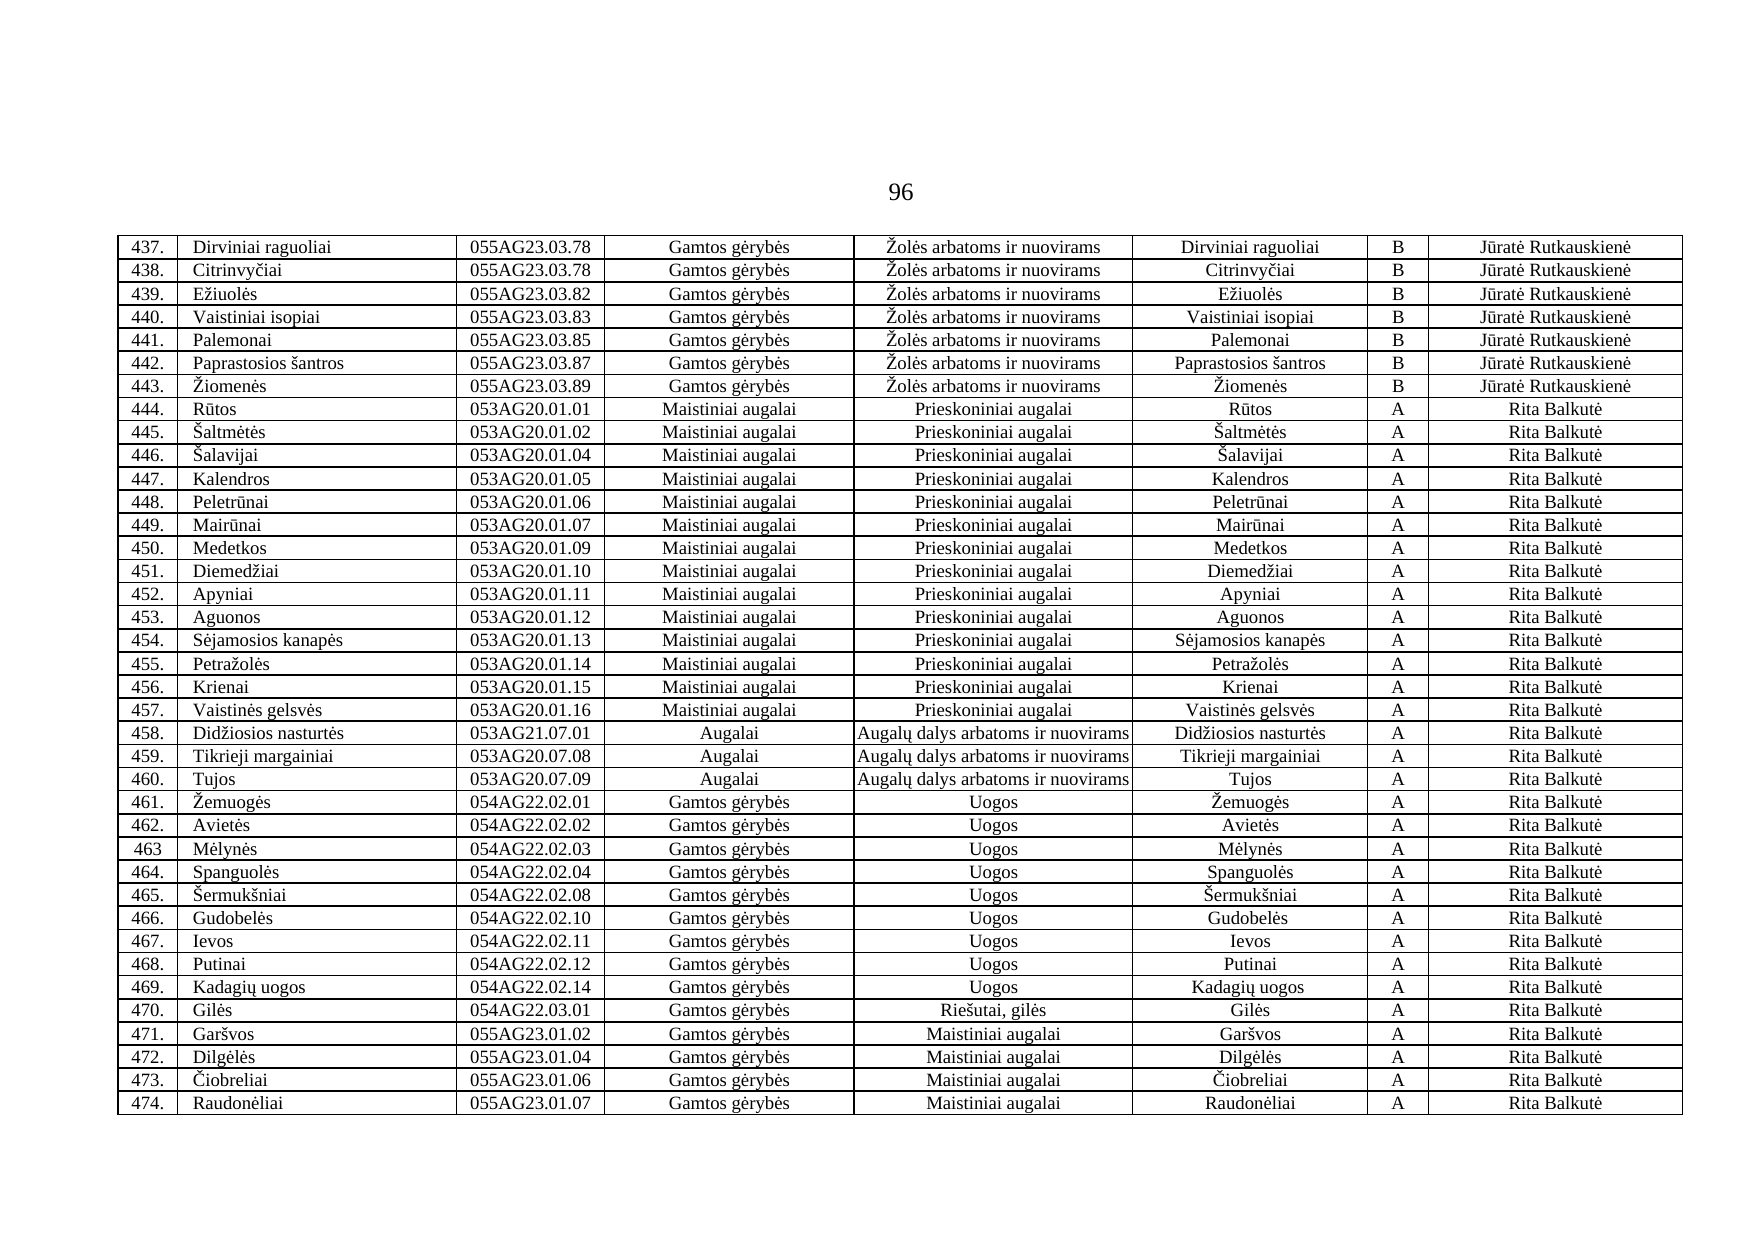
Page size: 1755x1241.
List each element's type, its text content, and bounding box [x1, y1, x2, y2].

table_cell Gamtos gėrybės [605, 861, 853, 882]
table_cell Augalų dalys arbatoms ir nuovirams [855, 745, 1132, 767]
table_cell Rita Balkutė [1429, 653, 1682, 674]
table_cell Vaistinės gelsvės [1133, 699, 1367, 720]
table_cell Žolės arbatoms ir nuovirams [855, 329, 1132, 350]
table_cell Rita Balkutė [1429, 514, 1682, 535]
table_cell Gamtos gėrybės [605, 907, 853, 928]
table_cell A [1368, 1000, 1428, 1021]
table_cell A [1368, 953, 1428, 975]
table_cell A [1368, 861, 1428, 882]
table_cell Putinai [178, 953, 456, 975]
table_cell Maistiniai augalai [855, 1046, 1132, 1067]
table_cell A [1368, 745, 1428, 767]
table_cell Aguonos [178, 606, 456, 628]
table_cell Prieskoniniai augalai [855, 491, 1132, 512]
table_cell 053AG20.01.07 [457, 514, 604, 535]
table_cell Vaistiniai isopiai [178, 306, 456, 327]
table_cell A [1368, 1023, 1428, 1044]
table_cell 054AG22.02.12 [457, 953, 604, 975]
table_cell 053AG20.01.12 [457, 606, 604, 628]
table_cell 466. [119, 907, 177, 928]
table_cell 465. [119, 884, 177, 905]
table_cell Krienai [1133, 676, 1367, 697]
table_cell Rita Balkutė [1429, 421, 1682, 443]
table_cell Dilgėlės [178, 1046, 456, 1067]
table_cell Didžiosios nasturtės [1133, 722, 1367, 743]
table_cell 054AG22.02.11 [457, 930, 604, 952]
table_cell Maistiniai augalai [605, 445, 853, 466]
table_cell 055AG23.03.85 [457, 329, 604, 350]
table_cell Rita Balkutė [1429, 768, 1682, 790]
table_cell Gamtos gėrybės [605, 884, 853, 905]
table_cell Gamtos gėrybės [605, 329, 853, 350]
table_cell Jūratė Rutkauskienė [1429, 236, 1682, 258]
table_cell Kadagių uogos [178, 976, 456, 998]
table_cell Maistiniai augalai [605, 653, 853, 674]
table_cell Palemonai [1133, 329, 1367, 350]
table_cell Sėjamosios kanapės [1133, 630, 1367, 651]
table_cell Gamtos gėrybės [605, 1092, 853, 1113]
table_cell Gamtos gėrybės [605, 815, 853, 836]
table_cell Žolės arbatoms ir nuovirams [855, 306, 1132, 327]
table_cell Rita Balkutė [1429, 560, 1682, 582]
table_cell 440. [119, 306, 177, 327]
table_cell Maistiniai augalai [605, 676, 853, 697]
table_cell 055AG23.03.83 [457, 306, 604, 327]
table_cell Putinai [1133, 953, 1367, 975]
table_cell Šermukšniai [1133, 884, 1367, 905]
table_cell Riešutai, gilės [855, 1000, 1132, 1021]
table_cell Jūratė Rutkauskienė [1429, 329, 1682, 350]
table_cell Uogos [855, 838, 1132, 859]
table_cell 469. [119, 976, 177, 998]
table_cell Maistiniai augalai [605, 630, 853, 651]
table_cell 441. [119, 329, 177, 350]
table_cell Žiomenės [1133, 375, 1367, 397]
table_cell Paprastosios šantros [1133, 352, 1367, 373]
table_cell Gilės [178, 1000, 456, 1021]
table_cell A [1368, 398, 1428, 420]
table_cell A [1368, 468, 1428, 489]
table_cell 438. [119, 260, 177, 281]
table_cell Prieskoniniai augalai [855, 537, 1132, 558]
table_cell 053AG20.07.09 [457, 768, 604, 790]
table_cell 055AG23.03.89 [457, 375, 604, 397]
table_cell Rita Balkutė [1429, 930, 1682, 952]
table_cell 055AG23.03.87 [457, 352, 604, 373]
table_cell Šalavijai [1133, 445, 1367, 466]
table_cell Uogos [855, 953, 1132, 975]
table_cell 053AG20.01.13 [457, 630, 604, 651]
table_cell Sėjamosios kanapės [178, 630, 456, 651]
table_cell Žolės arbatoms ir nuovirams [855, 283, 1132, 304]
table_cell Prieskoniniai augalai [855, 560, 1132, 582]
table_cell Vaistinės gelsvės [178, 699, 456, 720]
table_cell Kalendros [178, 468, 456, 489]
table_cell Rita Balkutė [1429, 815, 1682, 836]
table_cell Augalai [605, 768, 853, 790]
table_cell 055AG23.03.78 [457, 260, 604, 281]
table_cell Šaltmėtės [1133, 421, 1367, 443]
table_cell A [1368, 491, 1428, 512]
table_cell 457. [119, 699, 177, 720]
table_cell Jūratė Rutkauskienė [1429, 260, 1682, 281]
table_cell Citrinvyčiai [1133, 260, 1367, 281]
table_cell 451. [119, 560, 177, 582]
table_cell Uogos [855, 884, 1132, 905]
table_cell Gudobelės [1133, 907, 1367, 928]
table_cell 055AG23.01.06 [457, 1069, 604, 1090]
table_cell Petražolės [1133, 653, 1367, 674]
table_cell 456. [119, 676, 177, 697]
table_cell Jūratė Rutkauskienė [1429, 375, 1682, 397]
table_cell 053AG20.01.09 [457, 537, 604, 558]
table_cell B [1368, 236, 1428, 258]
table_cell 448. [119, 491, 177, 512]
table_cell Rita Balkutė [1429, 1046, 1682, 1067]
table_cell Ievos [1133, 930, 1367, 952]
table_cell Gamtos gėrybės [605, 1069, 853, 1090]
table_cell 053AG20.01.06 [457, 491, 604, 512]
table_cell Prieskoniniai augalai [855, 421, 1132, 443]
table_cell Diemedžiai [178, 560, 456, 582]
table_cell A [1368, 1069, 1428, 1090]
table_cell 472. [119, 1046, 177, 1067]
table_cell Rita Balkutė [1429, 398, 1682, 420]
table_cell Rita Balkutė [1429, 791, 1682, 813]
table_cell A [1368, 815, 1428, 836]
table_cell A [1368, 1092, 1428, 1113]
table_cell Prieskoniniai augalai [855, 583, 1132, 605]
table_cell Rita Balkutė [1429, 1023, 1682, 1044]
table_cell A [1368, 676, 1428, 697]
table_cell 054AG22.02.04 [457, 861, 604, 882]
table_cell Garšvos [1133, 1023, 1367, 1044]
table_cell Čiobreliai [1133, 1069, 1367, 1090]
table_cell Šaltmėtės [178, 421, 456, 443]
table_cell 053AG20.01.15 [457, 676, 604, 697]
table_cell Gamtos gėrybės [605, 260, 853, 281]
table_cell A [1368, 838, 1428, 859]
table_cell Prieskoniniai augalai [855, 630, 1132, 651]
table_cell Prieskoniniai augalai [855, 653, 1132, 674]
table_cell Maistiniai augalai [855, 1069, 1132, 1090]
table_cell Vaistiniai isopiai [1133, 306, 1367, 327]
table_cell Uogos [855, 930, 1132, 952]
table_cell 055AG23.03.78 [457, 236, 604, 258]
table_cell A [1368, 583, 1428, 605]
table_cell Palemonai [178, 329, 456, 350]
table_cell Gamtos gėrybės [605, 306, 853, 327]
table_cell Gudobelės [178, 907, 456, 928]
table_cell Augalai [605, 722, 853, 743]
table_cell B [1368, 306, 1428, 327]
table_cell Tujos [1133, 768, 1367, 790]
table_cell Diemedžiai [1133, 560, 1367, 582]
table_cell Gamtos gėrybės [605, 283, 853, 304]
table_cell Rita Balkutė [1429, 976, 1682, 998]
table_cell Žiomenės [178, 375, 456, 397]
table_cell Gamtos gėrybės [605, 236, 853, 258]
table_cell Rita Balkutė [1429, 907, 1682, 928]
table_cell Gamtos gėrybės [605, 838, 853, 859]
table_cell Gamtos gėrybės [605, 953, 853, 975]
table_cell 054AG22.03.01 [457, 1000, 604, 1021]
table_cell Žemuogės [178, 791, 456, 813]
table_cell 455. [119, 653, 177, 674]
table_cell Gamtos gėrybės [605, 1023, 853, 1044]
table_cell Rita Balkutė [1429, 537, 1682, 558]
table_cell Mėlynės [1133, 838, 1367, 859]
table_cell 443. [119, 375, 177, 397]
table_cell 449. [119, 514, 177, 535]
table_cell 054AG22.02.02 [457, 815, 604, 836]
table_cell Rūtos [1133, 398, 1367, 420]
table_cell B [1368, 352, 1428, 373]
table_cell Žemuogės [1133, 791, 1367, 813]
table_cell 439. [119, 283, 177, 304]
table_cell Rita Balkutė [1429, 1069, 1682, 1090]
table_cell 053AG20.07.08 [457, 745, 604, 767]
table_cell A [1368, 630, 1428, 651]
table_cell Apyniai [1133, 583, 1367, 605]
table_cell Maistiniai augalai [855, 1092, 1132, 1113]
table_cell 453. [119, 606, 177, 628]
table_cell Maistiniai augalai [605, 537, 853, 558]
table_cell Žolės arbatoms ir nuovirams [855, 236, 1132, 258]
table_cell Petražolės [178, 653, 456, 674]
table_cell Augalai [605, 745, 853, 767]
table_cell 462. [119, 815, 177, 836]
table_cell Prieskoniniai augalai [855, 468, 1132, 489]
table_cell 053AG20.01.05 [457, 468, 604, 489]
table_cell 054AG22.02.10 [457, 907, 604, 928]
table_cell A [1368, 930, 1428, 952]
table_cell 446. [119, 445, 177, 466]
table_cell A [1368, 537, 1428, 558]
table_cell Rita Balkutė [1429, 468, 1682, 489]
table_cell 053AG20.01.01 [457, 398, 604, 420]
table_cell Aguonos [1133, 606, 1367, 628]
table_cell Rita Balkutė [1429, 953, 1682, 975]
table_cell Tikrieji margainiai [1133, 745, 1367, 767]
table_cell Rita Balkutė [1429, 722, 1682, 743]
table_cell Jūratė Rutkauskienė [1429, 306, 1682, 327]
table_cell Maistiniai augalai [855, 1023, 1132, 1044]
table_cell Kalendros [1133, 468, 1367, 489]
table_cell Avietės [1133, 815, 1367, 836]
table_cell A [1368, 884, 1428, 905]
table_cell Žolės arbatoms ir nuovirams [855, 260, 1132, 281]
table_cell 053AG20.01.14 [457, 653, 604, 674]
table_cell Ežiuolės [178, 283, 456, 304]
table_cell 454. [119, 630, 177, 651]
table_cell 445. [119, 421, 177, 443]
table_cell Rita Balkutė [1429, 583, 1682, 605]
table_cell 473. [119, 1069, 177, 1090]
table_cell Maistiniai augalai [605, 398, 853, 420]
table_cell Medetkos [178, 537, 456, 558]
table_cell Rita Balkutė [1429, 676, 1682, 697]
table_cell 053AG20.01.10 [457, 560, 604, 582]
table_cell A [1368, 722, 1428, 743]
table_cell Jūratė Rutkauskienė [1429, 283, 1682, 304]
table_cell Dirviniai raguoliai [178, 236, 456, 258]
table_cell Maistiniai augalai [605, 699, 853, 720]
table_cell Ežiuolės [1133, 283, 1367, 304]
table_cell 054AG22.02.01 [457, 791, 604, 813]
table_cell 054AG22.02.14 [457, 976, 604, 998]
table_cell 055AG23.01.02 [457, 1023, 604, 1044]
table_cell Šermukšniai [178, 884, 456, 905]
table_cell 471. [119, 1023, 177, 1044]
table_cell Prieskoniniai augalai [855, 606, 1132, 628]
table_cell 470. [119, 1000, 177, 1021]
table_cell B [1368, 329, 1428, 350]
table_cell Maistiniai augalai [605, 491, 853, 512]
table_cell Rita Balkutė [1429, 606, 1682, 628]
table_cell A [1368, 768, 1428, 790]
table_cell Gamtos gėrybės [605, 352, 853, 373]
table_cell Gamtos gėrybės [605, 976, 853, 998]
table_cell Paprastosios šantros [178, 352, 456, 373]
table_cell Jūratė Rutkauskienė [1429, 352, 1682, 373]
table_cell Rita Balkutė [1429, 630, 1682, 651]
table_cell Rita Balkutė [1429, 884, 1682, 905]
table_cell Augalų dalys arbatoms ir nuovirams [855, 768, 1132, 790]
table_cell Uogos [855, 815, 1132, 836]
table_cell Maistiniai augalai [605, 606, 853, 628]
table_cell Rita Balkutė [1429, 491, 1682, 512]
table_cell A [1368, 699, 1428, 720]
table_cell Spanguolės [178, 861, 456, 882]
table_cell Tikrieji margainiai [178, 745, 456, 767]
table_cell Medetkos [1133, 537, 1367, 558]
table_cell Dilgėlės [1133, 1046, 1367, 1067]
table_cell Prieskoniniai augalai [855, 514, 1132, 535]
table_cell Šalavijai [178, 445, 456, 466]
table_cell Kadagių uogos [1133, 976, 1367, 998]
table_cell 055AG23.03.82 [457, 283, 604, 304]
table_cell Prieskoniniai augalai [855, 398, 1132, 420]
table_cell 463 [119, 838, 177, 859]
table_cell Gamtos gėrybės [605, 1000, 853, 1021]
table_cell A [1368, 606, 1428, 628]
table_cell A [1368, 907, 1428, 928]
table_cell Augalų dalys arbatoms ir nuovirams [855, 722, 1132, 743]
table_cell 447. [119, 468, 177, 489]
table_cell 055AG23.01.04 [457, 1046, 604, 1067]
table_cell Rita Balkutė [1429, 838, 1682, 859]
table_cell 444. [119, 398, 177, 420]
table_cell 458. [119, 722, 177, 743]
table_cell Uogos [855, 976, 1132, 998]
table_cell B [1368, 283, 1428, 304]
table_cell Tujos [178, 768, 456, 790]
table_cell 437. [119, 236, 177, 258]
table_cell A [1368, 976, 1428, 998]
table_cell B [1368, 375, 1428, 397]
table_cell Didžiosios nasturtės [178, 722, 456, 743]
table_cell 053AG20.01.04 [457, 445, 604, 466]
table_cell 055AG23.01.07 [457, 1092, 604, 1113]
table_cell Gilės [1133, 1000, 1367, 1021]
table_cell A [1368, 514, 1428, 535]
table_cell Maistiniai augalai [605, 514, 853, 535]
table_cell Uogos [855, 861, 1132, 882]
table_cell Peletrūnai [178, 491, 456, 512]
table_cell 053AG21.07.01 [457, 722, 604, 743]
table_cell A [1368, 421, 1428, 443]
table_cell Spanguolės [1133, 861, 1367, 882]
table_cell Mairūnai [178, 514, 456, 535]
table_cell Gamtos gėrybės [605, 791, 853, 813]
table_cell 053AG20.01.11 [457, 583, 604, 605]
table_cell Gamtos gėrybės [605, 375, 853, 397]
table_cell Gamtos gėrybės [605, 1046, 853, 1067]
table_cell 460. [119, 768, 177, 790]
table_cell 442. [119, 352, 177, 373]
table_cell Rita Balkutė [1429, 1092, 1682, 1113]
table_cell 053AG20.01.16 [457, 699, 604, 720]
table_cell Maistiniai augalai [605, 468, 853, 489]
table_cell Garšvos [178, 1023, 456, 1044]
table_cell 450. [119, 537, 177, 558]
table_cell 474. [119, 1092, 177, 1113]
table_cell Prieskoniniai augalai [855, 699, 1132, 720]
table_cell Peletrūnai [1133, 491, 1367, 512]
table_cell 054AG22.02.08 [457, 884, 604, 905]
table_cell 464. [119, 861, 177, 882]
table_cell Ievos [178, 930, 456, 952]
table_cell 054AG22.02.03 [457, 838, 604, 859]
table_cell 461. [119, 791, 177, 813]
table_cell A [1368, 560, 1428, 582]
table_cell Avietės [178, 815, 456, 836]
table_cell Rita Balkutė [1429, 699, 1682, 720]
table_cell A [1368, 791, 1428, 813]
table_cell A [1368, 445, 1428, 466]
table_cell Žolės arbatoms ir nuovirams [855, 375, 1132, 397]
table_cell Prieskoniniai augalai [855, 445, 1132, 466]
table_cell Apyniai [178, 583, 456, 605]
table_cell 459. [119, 745, 177, 767]
table_cell Rita Balkutė [1429, 745, 1682, 767]
table_cell Rita Balkutė [1429, 861, 1682, 882]
table_cell Maistiniai augalai [605, 421, 853, 443]
table_cell Prieskoniniai augalai [855, 676, 1132, 697]
table_cell Rita Balkutė [1429, 445, 1682, 466]
table_cell Gamtos gėrybės [605, 930, 853, 952]
table_cell Uogos [855, 791, 1132, 813]
table_cell 467. [119, 930, 177, 952]
table_cell Žolės arbatoms ir nuovirams [855, 352, 1132, 373]
table_cell 053AG20.01.02 [457, 421, 604, 443]
table_cell Citrinvyčiai [178, 260, 456, 281]
table_cell Maistiniai augalai [605, 583, 853, 605]
table_cell B [1368, 260, 1428, 281]
table_cell Rita Balkutė [1429, 1000, 1682, 1021]
table_cell Dirviniai raguoliai [1133, 236, 1367, 258]
table_cell Raudonėliai [1133, 1092, 1367, 1113]
table_cell A [1368, 653, 1428, 674]
table_cell Mėlynės [178, 838, 456, 859]
table_cell Mairūnai [1133, 514, 1367, 535]
table_cell Krienai [178, 676, 456, 697]
table_cell Rūtos [178, 398, 456, 420]
table_cell Raudonėliai [178, 1092, 456, 1113]
table_cell 468. [119, 953, 177, 975]
table_cell Uogos [855, 907, 1132, 928]
table_cell Maistiniai augalai [605, 560, 853, 582]
table_cell A [1368, 1046, 1428, 1067]
table_cell 452. [119, 583, 177, 605]
table_cell Čiobreliai [178, 1069, 456, 1090]
